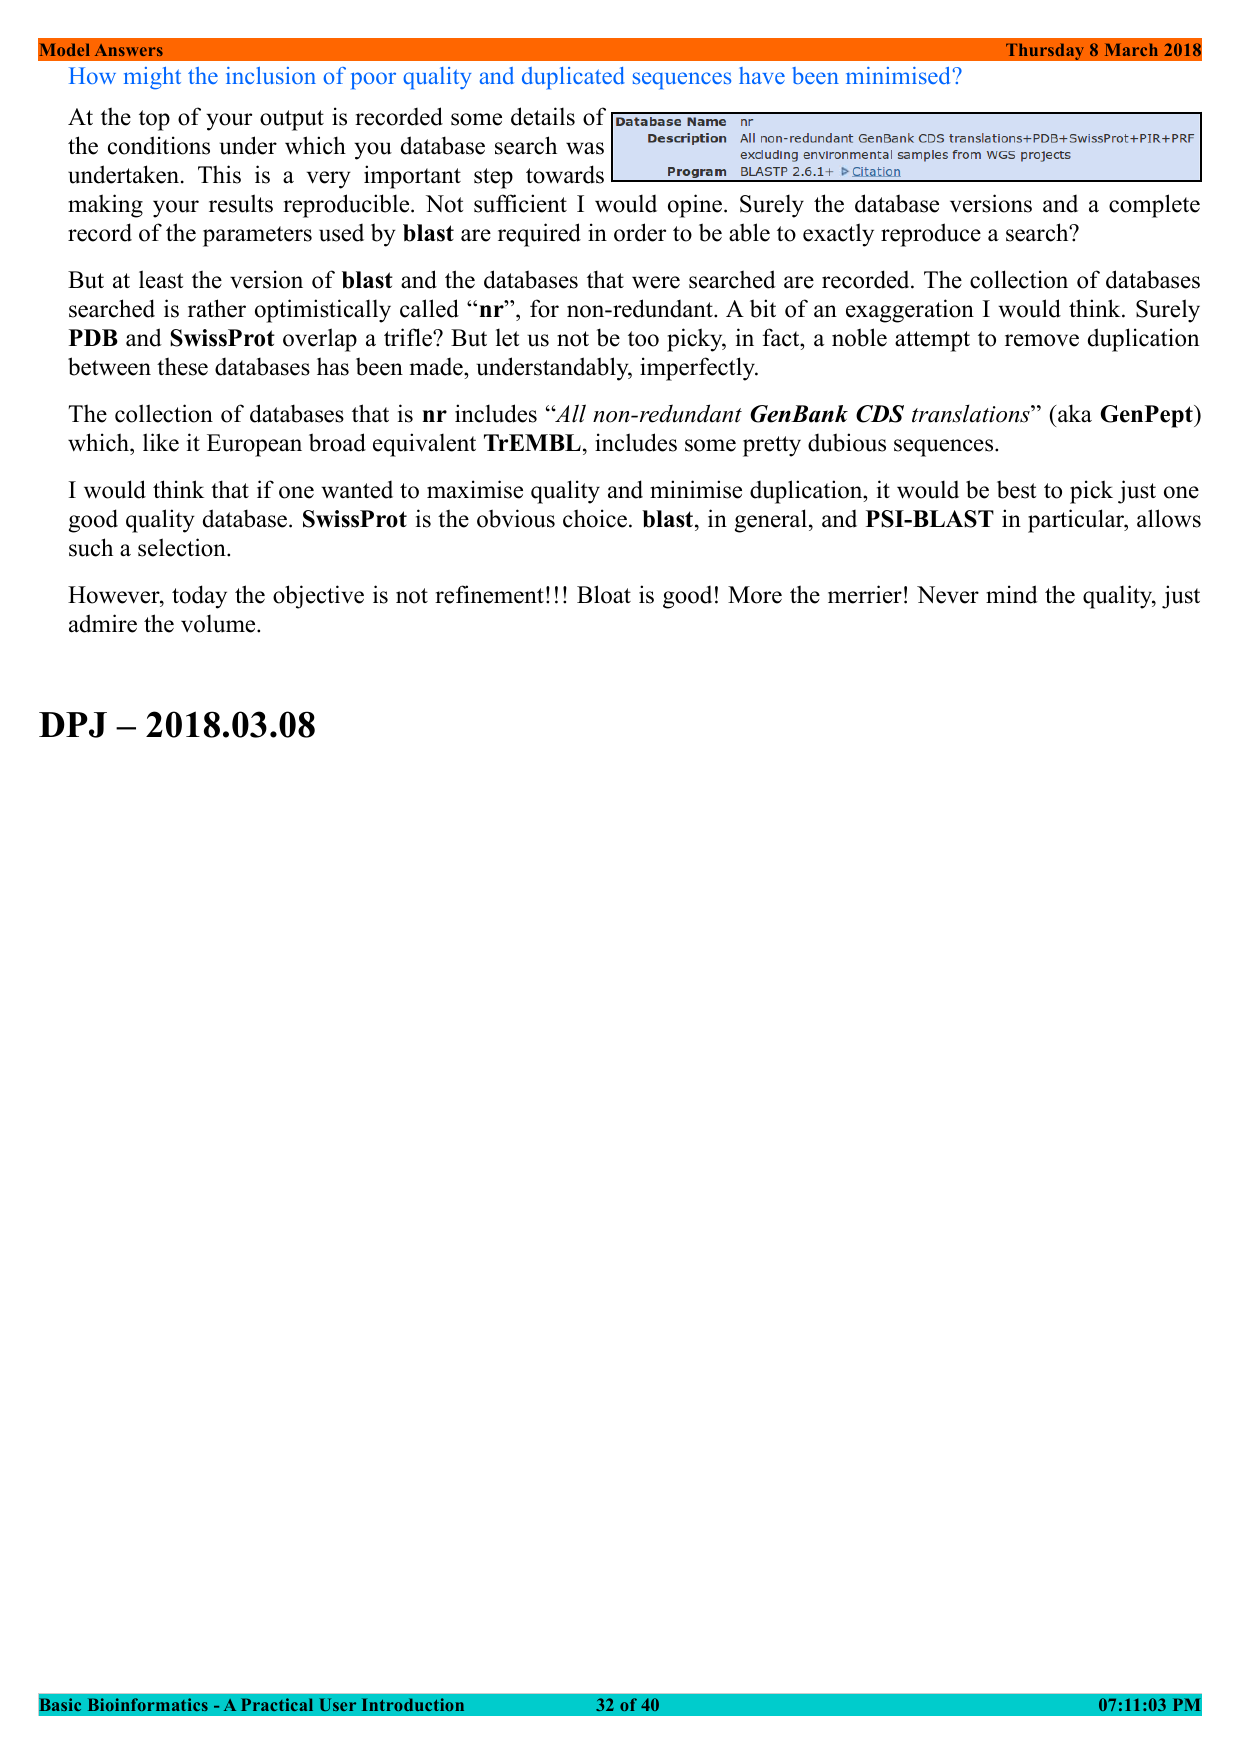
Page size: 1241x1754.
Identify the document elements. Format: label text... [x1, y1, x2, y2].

picture [613, 114, 1200, 180]
text How might the inclusion of poor quality and duplicated sequences have been minimised? [68, 61, 1202, 89]
text I would think that if one wanted to maximise quality and minimise duplication, it would be best to pick just one good quality database. SwissProt is the obvious choice. blast, in general, and PSI-BLAST in particular, allows such a selection. [68, 475, 1202, 562]
text DPJ – 2018.03.08 [38, 702, 1202, 745]
text However, today the objective is not refinement!!! Bloat is good! More the merrier! Never mind the quality, just admire the volume. [68, 580, 1202, 638]
text But at least the version of blast and the databases that were searched are recorded. The collection of databases searched is rather optimistically called “nr”, for non-redundant. A bit of an exaggeration I would think. Surely PDB and SwissProt overlap a trifle? But let us not be too picky, in fact, a noble attempt to remove duplication between these databases has been made, understandably, imperfectly. [68, 265, 1202, 381]
text At the top of your output is recorded some details of the conditions under which you database search was undertaken. This is a very important step towards making your results reproducible. Not sufficient I would opine. Surely the database versions and a complete record of the parameters used by blast are required in order to be able to exactly reproduce a search? [68, 102, 1202, 247]
text The collection of databases that is nr includes “All non-redundant GenBank CDS translations” (aka GenPept) which, like it European broad equivalent TrEMBL, includes some pretty dubious sequences. [68, 399, 1202, 457]
